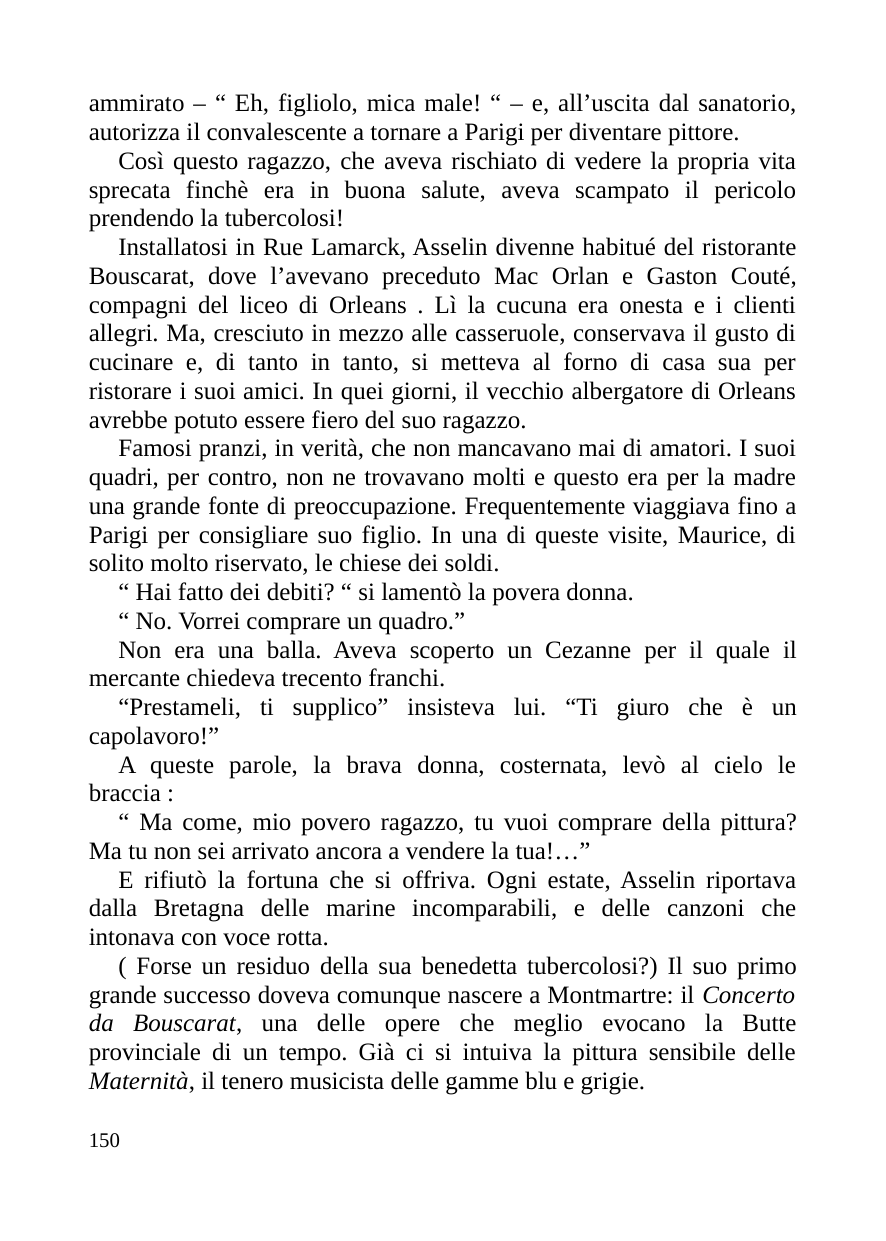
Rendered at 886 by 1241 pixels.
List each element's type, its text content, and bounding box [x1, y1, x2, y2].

text Installatosi in Rue Lamarck, Asselin divenne habitué del ristorante Bouscarat, dove l’avevano preceduto Mac Orlan e Gaston Couté, compagni del liceo di Orleans . Lì la cucuna era onesta e i clienti allegri. Ma, cresciuto in mezzo alle casseruole, conservava il gusto di cucinare e, di tanto in tanto, si metteva al forno di casa sua per ristorare i suoi amici. In quei giorni, il vecchio albergatore di Orleans avrebbe potuto essere fiero del suo ragazzo. [88, 232, 797, 433]
text E rifiutò la fortuna che si offriva. Ogni estate, Asselin riportava dalla Bretagna delle marine incomparabili, e delle canzoni che intonava con voce rotta. [88, 865, 797, 951]
text “ Hai fatto dei debiti? “ si lamentò la povera donna. [88, 577, 797, 606]
text ( Forse un residuo della sua benedetta tubercolosi?) Il suo primo grande successo doveva comunque nascere a Montmartre: il Concerto da Bouscarat, una delle opere che meglio evocano la Butte provinciale di un tempo. Già ci si intuiva la pittura sensibile delle Maternità, il tenero musicista delle gamme blu e grigie. [88, 951, 797, 1095]
text “ Ma come, mio povero ragazzo, tu vuoi comprare della pittura? Ma tu non sei arrivato ancora a vendere la tua!…” [88, 807, 797, 865]
text A queste parole, la brava donna, costernata, levò al cielo le braccia : [88, 750, 797, 807]
text ammirato – “ Eh, figliolo, mica male! “ – e, all’uscita dal sanatorio, autorizza il convalescente a tornare a Parigi per diventare pittore. [88, 88, 797, 146]
text “Prestameli, ti supplico” insisteva lui. “Ti giuro che è un capolavoro!” [88, 692, 797, 750]
text Famosi pranzi, in verità, che non mancavano mai di amatori. I suoi quadri, per contro, non ne trovavano molti e questo era per la madre una grande fonte di preoccupazione. Frequentemente viaggiava fino a Parigi per consigliare suo figlio. In una di queste visite, Maurice, di solito molto riservato, le chiese dei soldi. [88, 433, 797, 577]
text Non era una balla. Aveva scoperto un Cezanne per il quale il mercante chiedeva trecento franchi. [88, 635, 797, 692]
text “ No. Vorrei comprare un quadro.” [88, 606, 797, 635]
text Così questo ragazzo, che aveva rischiato di vedere la propria vita sprecata finchè era in buona salute, aveva scampato il pericolo prendendo la tubercolosi! [88, 146, 797, 232]
